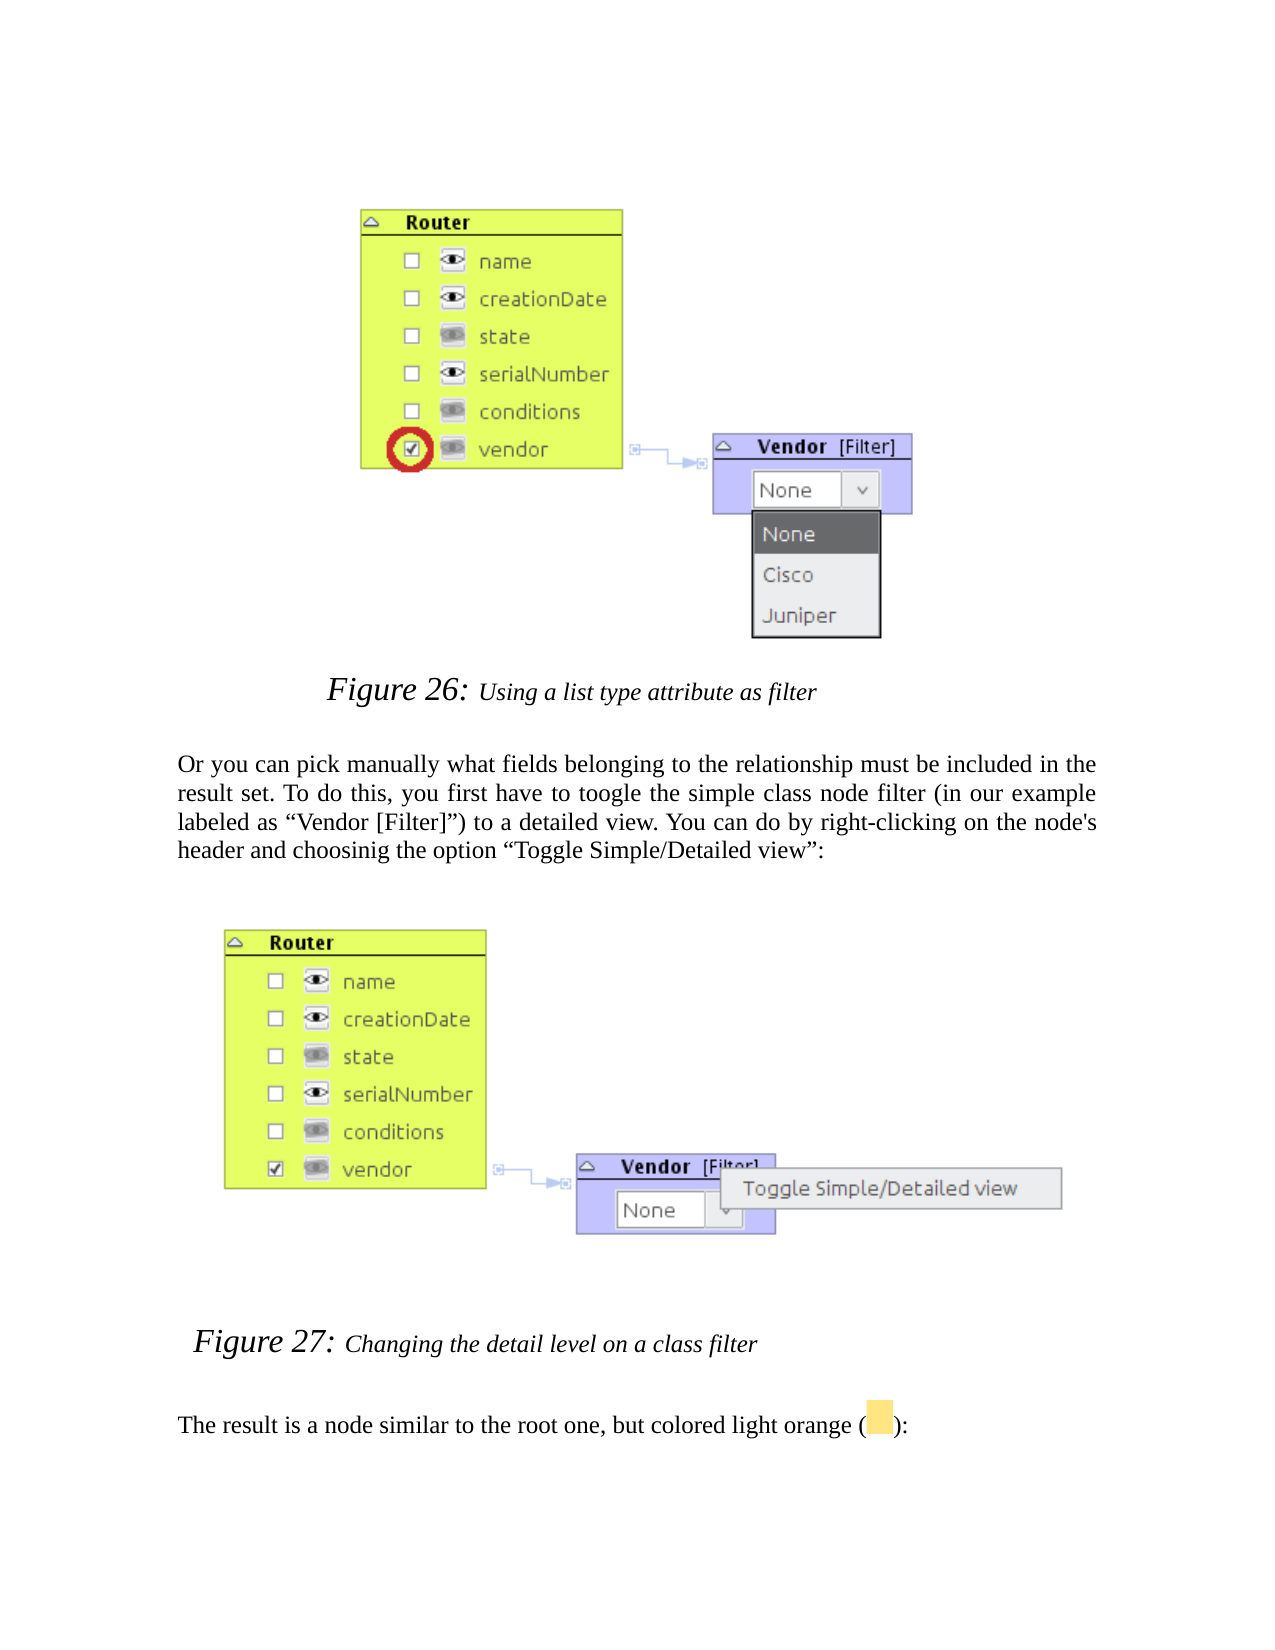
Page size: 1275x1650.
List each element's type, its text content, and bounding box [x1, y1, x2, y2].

picture [866, 1400, 894, 1434]
picture [193, 889, 1083, 1321]
picture [326, 189, 949, 670]
text Or you can pick manually what fields belonging to the relationship must be included in the result set. To do this, you first have to toogle the simple class node filter (in our example labeled as “Vendor [Filter]”) to a detailed view. You can do by right-clicking on the node's header and choosinig the option “Toggle Simple/Detailed view”: [177, 749, 1098, 864]
list Changing the detail level on a class filter [193, 1321, 1082, 1359]
list Using a list type attribute as filter [327, 670, 948, 708]
text The result is a node similar to the root one, but colored light orange (): [177, 1401, 1098, 1439]
